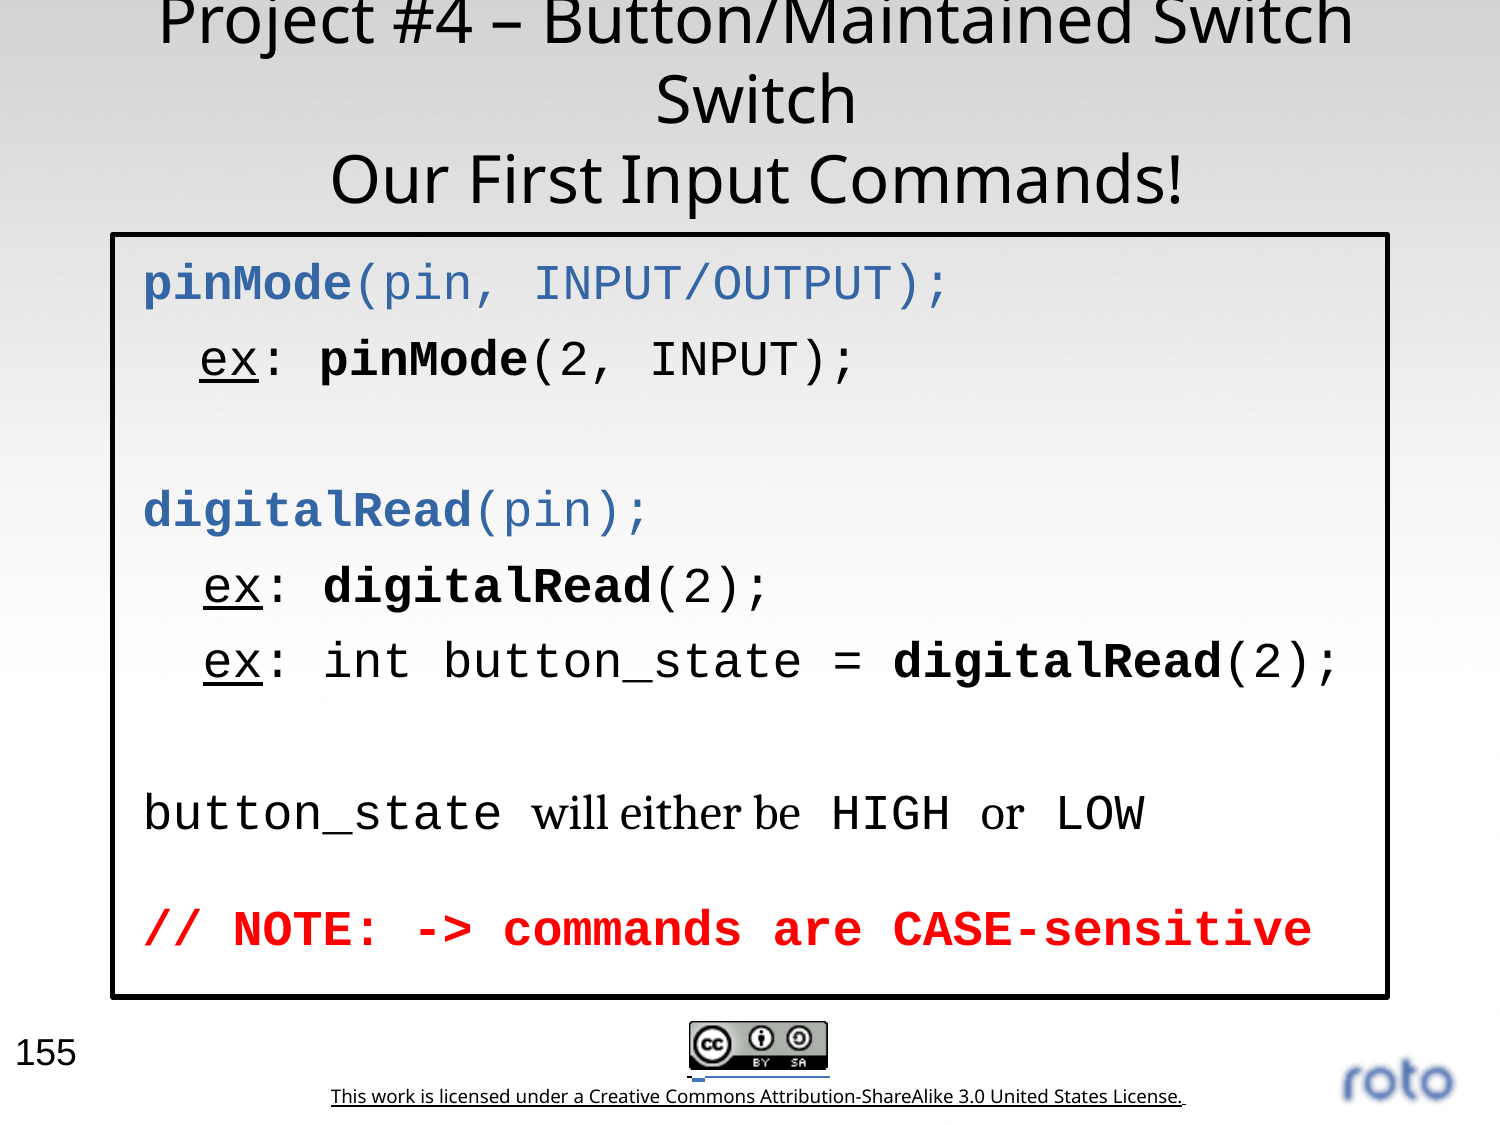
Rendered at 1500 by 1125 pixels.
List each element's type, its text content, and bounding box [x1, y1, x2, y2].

picture [0, 0, 1500, 1125]
picture [392, 191, 410, 199]
picture [1023, 191, 1040, 199]
picture [696, 191, 714, 199]
picture [342, 191, 368, 198]
picture [736, 191, 754, 199]
list pinMode(pin, INPUT/OUTPUT); ex: pinMode(2, INPUT); digitalRead(pin); ex: digitalRead(2); ex: int button_state = digitalRead(2); button_state will either be HIGH or LOW // NOTE: -> commands are CASE-sensitive [112, 234, 1388, 998]
picture [860, 191, 879, 199]
picture [1103, 191, 1122, 199]
title Project #4 – Button/Maintained Switch Switch Our First Input Commands! [75, 2, 1441, 191]
